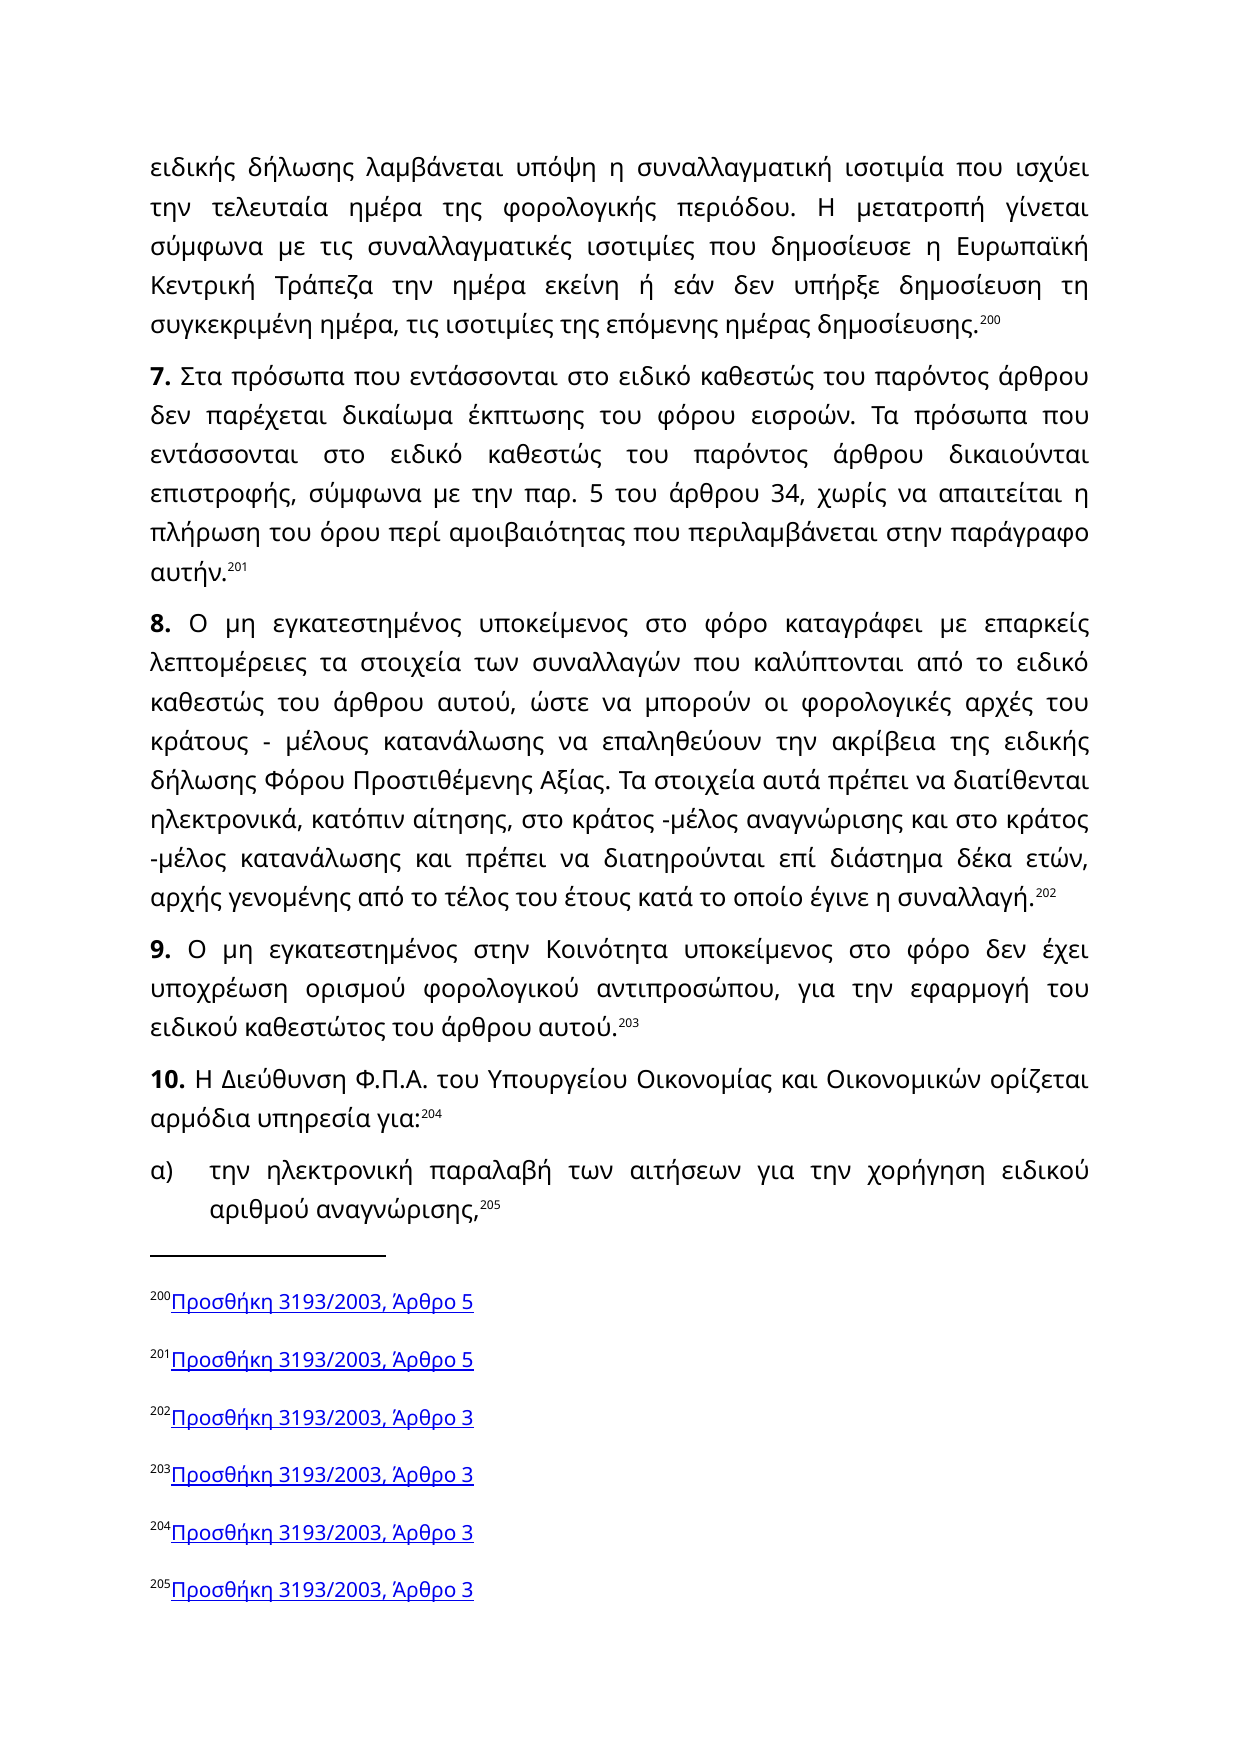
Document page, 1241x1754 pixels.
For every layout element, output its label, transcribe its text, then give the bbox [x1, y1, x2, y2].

text 7. Στα πρόσωπα που εντάσσονται στο ειδικό καθεστώς του παρόντος άρθρου δεν παρέχεται δικαίωμα έκπτωσης του φόρου εισροών. Τα πρόσωπα που εντάσσονται στο ειδικό καθεστώς του παρόντος άρθρου δικαιούνται επιστροφής, σύμφωνα με την παρ. 5 του άρθρου 34, χωρίς να απαιτείται η πλήρωση του όρου περί αμοιβαιότητας που περιλαμβάνεται στην παράγραφο αυτήν. [150, 358, 1090, 588]
text Προσθήκη 3193/2003, Άρθρο 5 [150, 1345, 1090, 1373]
list α) την ηλεκτρονική παραλαβή των αιτήσεων για την χορήγηση ειδικού αριθμού αναγνώρισης, [150, 1152, 1090, 1226]
text Προσθήκη 3193/2003, Άρθρο 3 [150, 1460, 1090, 1489]
text ειδικής δήλωσης λαμβάνεται υπόψη η συναλλαγματική ισοτιμία που ισχύει την τελευταία ημέρα της φορολογικής περιόδου. Η μετατροπή γίνεται σύμφωνα με τις συναλλαγματικές ισοτιμίες που δημοσίευσε η Ευρωπαϊκή Κεντρική Τράπεζα την ημέρα εκείνη ή εάν δεν υπήρξε δημοσίευση τη συγκεκριμένη ημέρα, τις ισοτιμίες της επόμενης ημέρας δημοσίευσης. [150, 150, 1090, 341]
text Προσθήκη 3193/2003, Άρθρο 3 [150, 1576, 1090, 1604]
text 10. Η Διεύθυνση Φ.Π.Α. του Υπουργείου Οικονομίας και Οικονομικών ορίζεται αρμόδια υπηρεσία για: [150, 1062, 1090, 1135]
text 8. Ο μη εγκατεστημένος υποκείμενος στο φόρο καταγράφει με επαρκείς λεπτομέρειες τα στοιχεία των συναλλαγών που καλύπτονται από το ειδικό καθεστώς του άρθρου αυτού, ώστε να μπορούν οι φορολογικές αρχές του κράτους - μέλους κατανάλωσης να επαληθεύουν την ακρίβεια της ειδικής δήλωσης Φόρου Προστιθέμενης Αξίας. Τα στοιχεία αυτά πρέπει να διατίθενται ηλεκτρονικά, κατόπιν αίτησης, στο κράτος -μέλος αναγνώρισης και στο κράτος -μέλος κατανάλωσης και πρέπει να διατηρούνται επί διάστημα δέκα ετών, αρχής γενομένης από το τέλος του έτους κατά το οποίο έγινε η συναλλαγή. [150, 606, 1090, 914]
text Προσθήκη 3193/2003, Άρθρο 3 [150, 1403, 1090, 1431]
text Προσθήκη 3193/2003, Άρθρο 5 [150, 1287, 1090, 1316]
text Προσθήκη 3193/2003, Άρθρο 3 [150, 1518, 1090, 1546]
text 9. Ο μη εγκατεστημένος στην Κοινότητα υποκείμενος στο φόρο δεν έχει υποχρέωση ορισμού φορολογικού αντιπροσώπου, για την εφαρμογή του ειδικού καθεστώτος του άρθρου αυτού. [150, 932, 1090, 1044]
